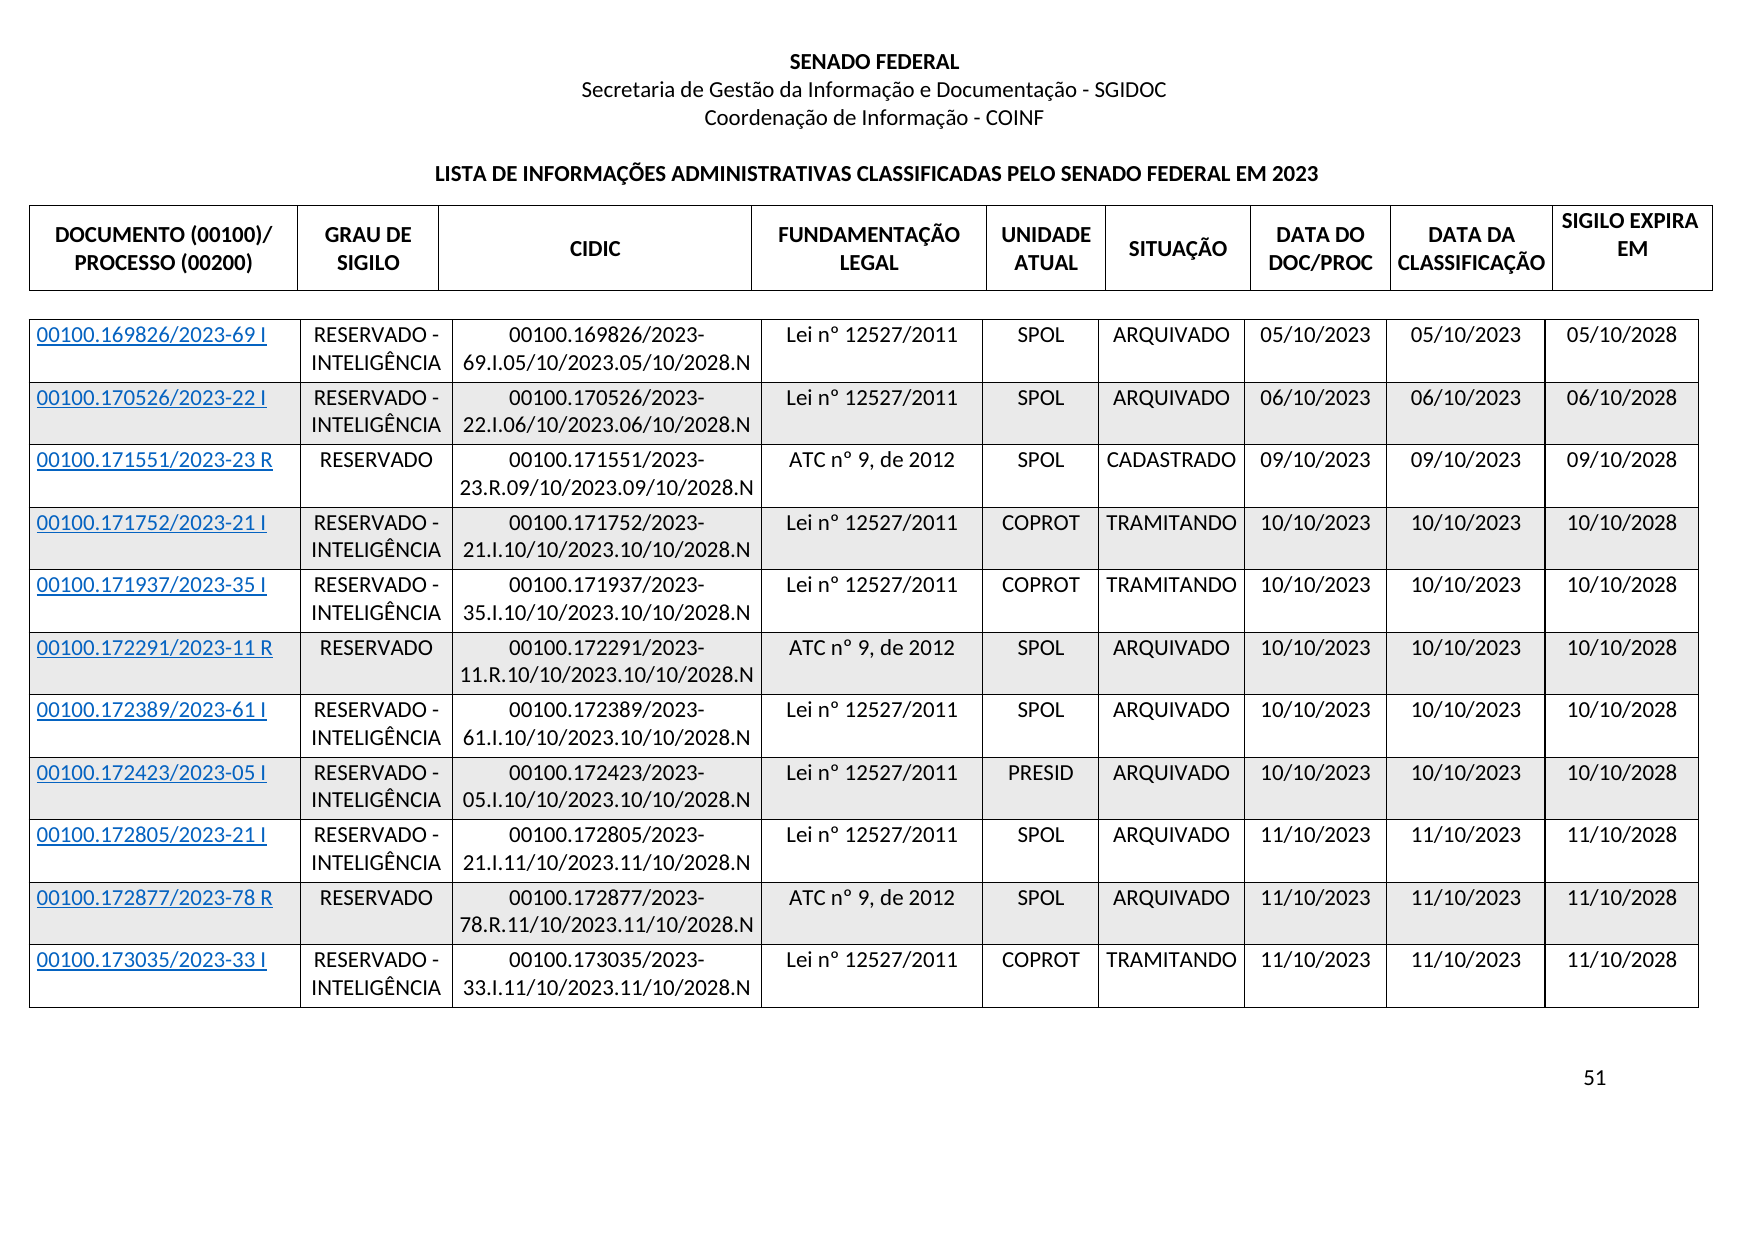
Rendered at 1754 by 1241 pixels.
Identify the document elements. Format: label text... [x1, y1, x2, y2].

table_cell 10/10/2028 [1546, 633, 1698, 694]
table_cell [1699, 632, 1713, 694]
table_cell 10/10/2023 [1387, 633, 1544, 694]
table_cell 10/10/2023 [1245, 758, 1386, 819]
table_cell Lei nº 12527/2011 [762, 820, 982, 882]
table_cell 10/10/2023 [1387, 508, 1544, 569]
table_cell ARQUIVADO [1099, 883, 1244, 944]
table_cell 00100.172877/2023-78.R.11/10/2023.11/10/2028.N [453, 883, 761, 944]
table_cell RESERVADO - INTELIGÊNCIA [301, 570, 452, 632]
table_cell 10/10/2028 [1546, 570, 1698, 632]
table_cell [1699, 882, 1713, 944]
table_cell 09/10/2028 [1546, 445, 1698, 507]
table_cell 10/10/2023 [1387, 570, 1544, 632]
table_cell COPROT [983, 508, 1098, 569]
table_cell 00100.169826/2023-69.I.05/10/2023.05/10/2028.N [453, 320, 761, 382]
table_cell 11/10/2023 [1245, 883, 1386, 944]
table_cell 00100.171752/2023-21 I [30, 508, 300, 569]
table_cell [1699, 507, 1713, 569]
table_cell RESERVADO [301, 633, 452, 694]
table_cell SPOL [983, 383, 1098, 444]
table_cell [1699, 569, 1713, 632]
table_cell 00100.172291/2023-11 R [30, 633, 300, 694]
table_cell RESERVADO - INTELIGÊNCIA [301, 945, 452, 1007]
table_cell SPOL [983, 883, 1098, 944]
table_cell [1699, 944, 1713, 1007]
table_cell 10/10/2023 [1245, 633, 1386, 694]
table_cell 10/10/2023 [1387, 758, 1544, 819]
table_cell Lei nº 12527/2011 [762, 320, 982, 382]
table_cell ARQUIVADO [1099, 820, 1244, 882]
table_cell [1699, 382, 1713, 444]
table_cell 00100.170526/2023-22 I [30, 383, 300, 444]
table_cell 00100.172423/2023-05 I [30, 758, 300, 819]
table_cell 10/10/2023 [1245, 695, 1386, 757]
table_cell RESERVADO [301, 883, 452, 944]
table_cell [1699, 757, 1713, 819]
table_cell RESERVADO - INTELIGÊNCIA [301, 695, 452, 757]
table_cell 06/10/2028 [1546, 383, 1698, 444]
table_cell SPOL [983, 633, 1098, 694]
table_cell PRESID [983, 758, 1098, 819]
table_cell 00100.172291/2023-11.R.10/10/2023.10/10/2028.N [453, 633, 761, 694]
table_cell ARQUIVADO [1099, 695, 1244, 757]
table_cell TRAMITANDO [1099, 508, 1244, 569]
table_cell 06/10/2023 [1387, 383, 1544, 444]
table_cell SPOL [983, 820, 1098, 882]
table_cell 11/10/2023 [1387, 820, 1544, 882]
table_cell [1699, 444, 1713, 507]
table_cell 00100.171937/2023-35.I.10/10/2023.10/10/2028.N [453, 570, 761, 632]
table_cell SPOL [983, 320, 1098, 382]
table_cell 10/10/2023 [1387, 695, 1544, 757]
table_cell [1699, 819, 1713, 882]
table_cell ARQUIVADO [1099, 758, 1244, 819]
table_cell Lei nº 12527/2011 [762, 945, 982, 1007]
table_cell 11/10/2028 [1546, 945, 1698, 1007]
table_cell RESERVADO - INTELIGÊNCIA [301, 758, 452, 819]
table_cell 10/10/2023 [1245, 508, 1386, 569]
table_cell RESERVADO - INTELIGÊNCIA [301, 383, 452, 444]
table_cell 05/10/2023 [1245, 320, 1386, 382]
table_cell RESERVADO [301, 445, 452, 507]
table_cell Lei nº 12527/2011 [762, 508, 982, 569]
table_cell 11/10/2023 [1245, 820, 1386, 882]
table_cell 10/10/2028 [1546, 695, 1698, 757]
table_cell 11/10/2023 [1245, 945, 1386, 1007]
table_cell 11/10/2028 [1546, 883, 1698, 944]
table_cell 10/10/2028 [1546, 758, 1698, 819]
table_cell RESERVADO - INTELIGÊNCIA [301, 320, 452, 382]
table_cell 11/10/2028 [1546, 820, 1698, 882]
table_cell 10/10/2028 [1546, 508, 1698, 569]
table_cell Lei nº 12527/2011 [762, 758, 982, 819]
table_cell 05/10/2023 [1387, 320, 1544, 382]
table_cell TRAMITANDO [1099, 945, 1244, 1007]
table_cell RESERVADO - INTELIGÊNCIA [301, 820, 452, 882]
table_cell 05/10/2028 [1546, 320, 1698, 382]
table_cell Lei nº 12527/2011 [762, 383, 982, 444]
table_cell 00100.171551/2023-23 R [30, 445, 300, 507]
table_cell 09/10/2023 [1387, 445, 1544, 507]
table_cell ARQUIVADO [1099, 633, 1244, 694]
table_cell 00100.173035/2023-33 I [30, 945, 300, 1007]
table_cell CADASTRADO [1099, 445, 1244, 507]
table_cell [1699, 319, 1713, 382]
table_cell ATC nº 9, de 2012 [762, 445, 982, 507]
table_cell 00100.172805/2023-21 I [30, 820, 300, 882]
table_cell 00100.171937/2023-35 I [30, 570, 300, 632]
table_cell SPOL [983, 445, 1098, 507]
table_cell Lei nº 12527/2011 [762, 695, 982, 757]
table_cell ATC nº 9, de 2012 [762, 633, 982, 694]
table_cell 11/10/2023 [1387, 945, 1544, 1007]
table_cell 10/10/2023 [1245, 570, 1386, 632]
table_cell RESERVADO - INTELIGÊNCIA [301, 508, 452, 569]
table_cell 00100.172423/2023-05.I.10/10/2023.10/10/2028.N [453, 758, 761, 819]
table_cell ARQUIVADO [1099, 320, 1244, 382]
table_cell 00100.172805/2023-21.I.11/10/2023.11/10/2028.N [453, 820, 761, 882]
table_cell 00100.173035/2023-33.I.11/10/2023.11/10/2028.N [453, 945, 761, 1007]
table_cell 11/10/2023 [1387, 883, 1544, 944]
table_cell 00100.169826/2023-69 I [30, 320, 300, 382]
table_cell SPOL [983, 695, 1098, 757]
table_cell TRAMITANDO [1099, 570, 1244, 632]
table_cell COPROT [983, 945, 1098, 1007]
table_cell 00100.172389/2023-61.I.10/10/2023.10/10/2028.N [453, 695, 761, 757]
table_cell Lei nº 12527/2011 [762, 570, 982, 632]
table_cell ARQUIVADO [1099, 383, 1244, 444]
table_cell ATC nº 9, de 2012 [762, 883, 982, 944]
table_cell 00100.172389/2023-61 I [30, 695, 300, 757]
table_cell 06/10/2023 [1245, 383, 1386, 444]
table_cell COPROT [983, 570, 1098, 632]
table_cell 00100.170526/2023-22.I.06/10/2023.06/10/2028.N [453, 383, 761, 444]
table_cell 09/10/2023 [1245, 445, 1386, 507]
table_cell 00100.172877/2023-78 R [30, 883, 300, 944]
table_cell 00100.171551/2023-23.R.09/10/2023.09/10/2028.N [453, 445, 761, 507]
table_cell 00100.171752/2023-21.I.10/10/2023.10/10/2028.N [453, 508, 761, 569]
table_cell [1699, 694, 1713, 757]
